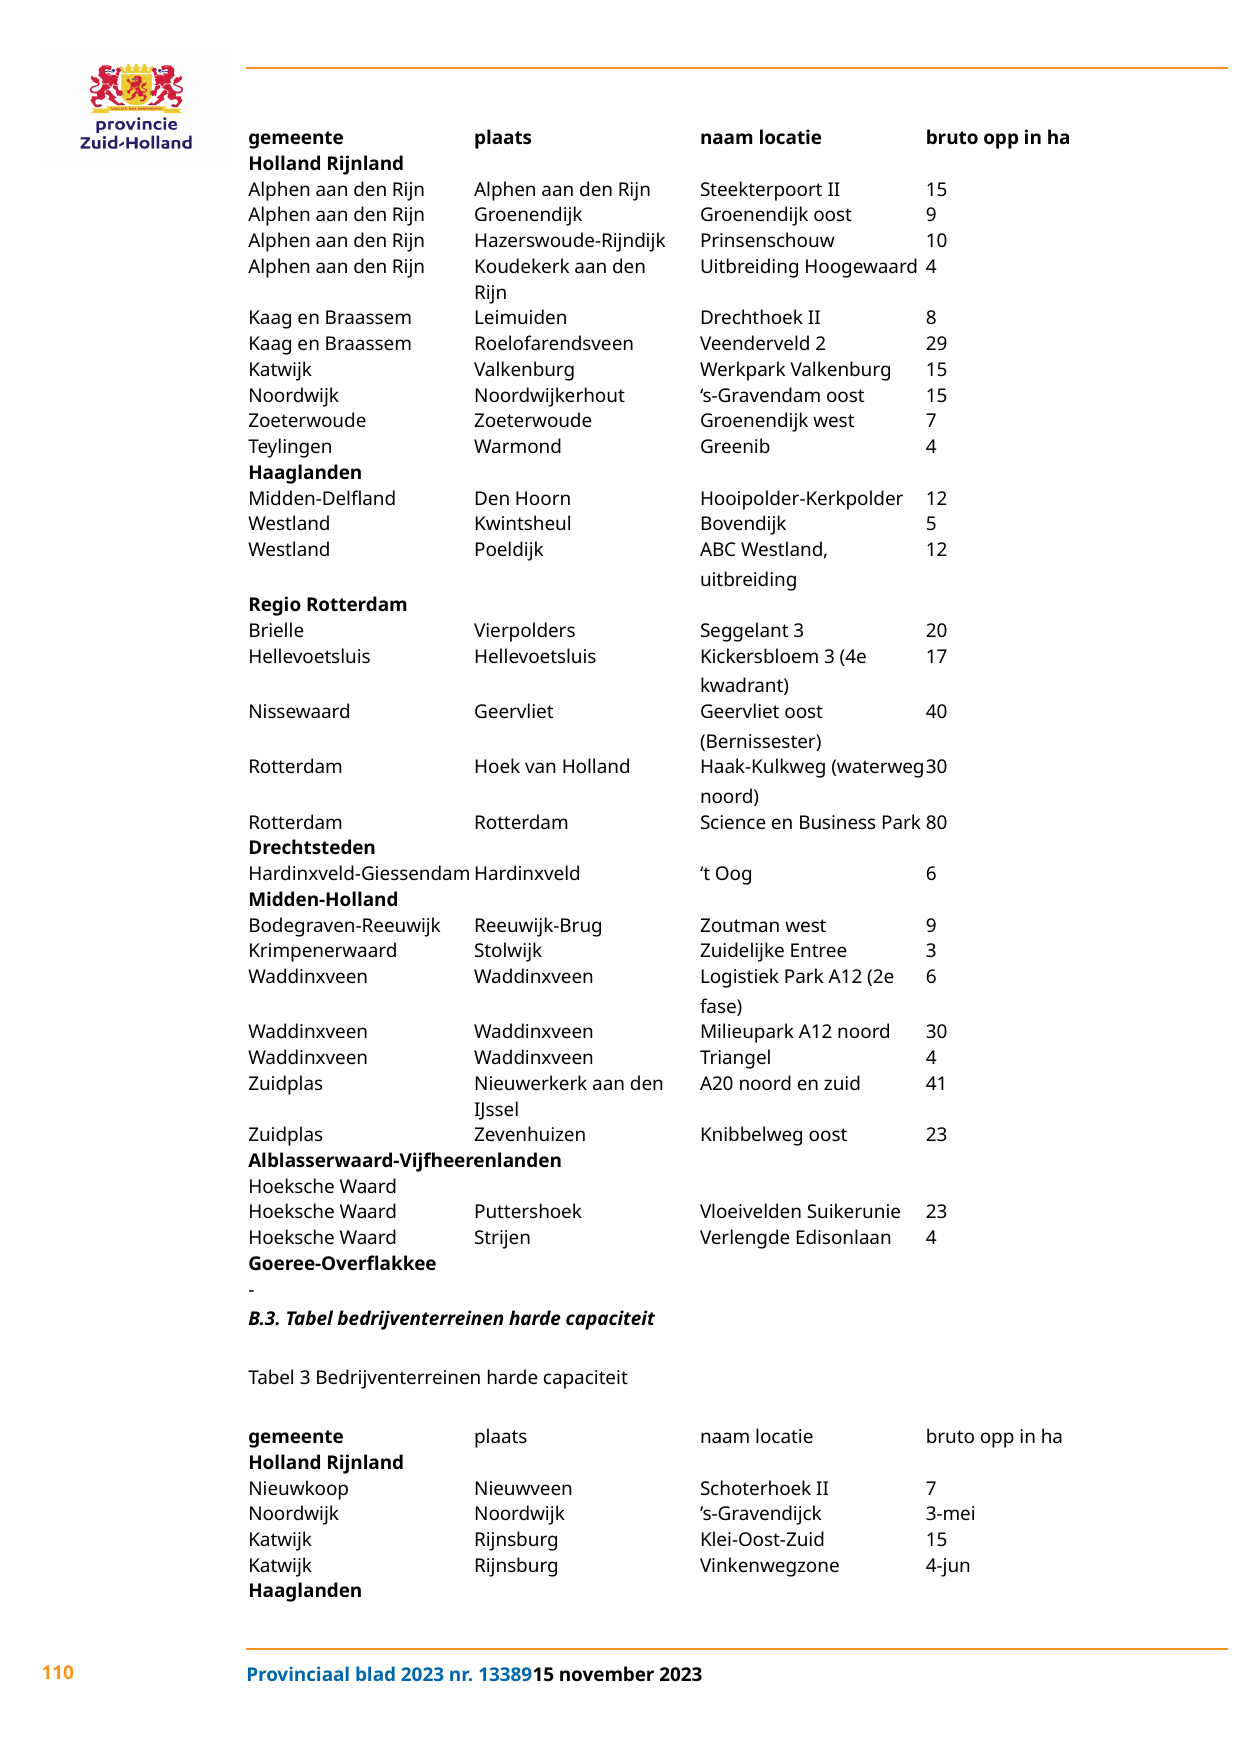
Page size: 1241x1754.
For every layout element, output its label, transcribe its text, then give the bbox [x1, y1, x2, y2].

table_cell [700, 150, 926, 176]
table_cell Den Hoorn [474, 485, 700, 510]
table_header bruto opp in ha [926, 125, 1152, 150]
table_cell [926, 1276, 1152, 1302]
table_cell [474, 1578, 700, 1603]
table_cell Logistiek Park A12 (2e fase) [700, 963, 926, 1018]
table_cell 3 [926, 938, 1152, 963]
table_cell Alphen aan den Rijn [248, 253, 474, 304]
table_header plaats [474, 1423, 700, 1449]
table_cell Drechthoek II [700, 305, 926, 330]
table_cell Holland Rijnland [248, 1449, 700, 1475]
table_cell Geervliet [474, 698, 700, 753]
table_cell Groenendijk [474, 202, 700, 227]
table_cell Valkenburg [474, 356, 700, 382]
table_cell 5 [926, 510, 1152, 536]
table_cell 8 [926, 305, 1152, 330]
table_cell Krimpenerwaard [248, 938, 474, 963]
table_cell 40 [926, 698, 1152, 753]
table_cell [926, 1173, 1152, 1199]
table_cell 17 [926, 643, 1152, 698]
table_cell Kwintsheul [474, 510, 700, 536]
table_cell Hellevoetsluis [474, 643, 700, 698]
table_cell Midden-Holland [248, 886, 700, 912]
table_cell Zuidplas [248, 1121, 474, 1147]
table_cell 4-jun [926, 1552, 1152, 1578]
table_cell Hardinxveld-Giessendam [248, 860, 474, 886]
table_cell 12 [926, 485, 1152, 510]
table_cell 15 [926, 1526, 1152, 1552]
table_cell 15 [926, 356, 1152, 382]
table_cell Groenendijk oost [700, 202, 926, 227]
table_cell Kaag en Braassem [248, 330, 474, 356]
table_cell ’s-Gravendijck [700, 1500, 926, 1526]
table_cell Kickersbloem 3 (4e kwadrant) [700, 643, 926, 698]
table_cell Regio Rotterdam [248, 591, 700, 617]
table_cell [700, 1449, 926, 1475]
table_cell Seggelant 3 [700, 617, 926, 643]
table_cell Rotterdam [248, 809, 474, 834]
table_cell Hazerswoude-Rijndijk [474, 228, 700, 253]
table_cell 3-mei [926, 1500, 1152, 1526]
table_cell Zuidelijke Entree [700, 938, 926, 963]
text B.3. Tabel bedrijventerreinen harde capaciteit [248, 1305, 1152, 1331]
table_cell Bodegraven-Reeuwijk [248, 912, 474, 937]
table_cell 4 [926, 1044, 1152, 1070]
table_cell Poeldijk [474, 536, 700, 591]
table_cell Vinkenwegzone [700, 1552, 926, 1578]
table_cell Katwijk [248, 1552, 474, 1578]
table_cell Prinsenschouw [700, 228, 926, 253]
table_cell Waddinxveen [474, 1019, 700, 1044]
table_cell Nieuwveen [474, 1475, 700, 1500]
table_cell Zevenhuizen [474, 1121, 700, 1147]
table_cell Waddinxveen [474, 1044, 700, 1070]
table_cell Kaag en Braassem [248, 305, 474, 330]
table_cell 30 [926, 754, 1152, 809]
table_cell Werkpark Valkenburg [700, 356, 926, 382]
table_cell Knibbelweg oost [700, 1121, 926, 1147]
table_cell 6 [926, 963, 1152, 1018]
table_cell [700, 886, 926, 912]
table_cell Noordwijk [474, 1500, 700, 1526]
table_cell 80 [926, 809, 1152, 834]
table_cell 6 [926, 860, 1152, 886]
table_cell Haaglanden [248, 1578, 474, 1603]
table_cell Hoek van Holland [474, 754, 700, 809]
table_cell Hoeksche Waard [248, 1224, 474, 1250]
table_cell [926, 835, 1152, 860]
table_header bruto opp in ha [926, 1423, 1152, 1449]
table_cell [700, 591, 926, 617]
table_cell Alphen aan den Rijn [248, 228, 474, 253]
table_cell [700, 1250, 926, 1276]
table_cell 23 [926, 1121, 1152, 1147]
table_cell Haaglanden [248, 459, 474, 485]
table_cell [926, 591, 1152, 617]
table_cell 4 [926, 1224, 1152, 1250]
table_cell Alblasserwaard-Vijfheerenlanden [248, 1147, 926, 1173]
table_cell Rotterdam [248, 754, 474, 809]
table_cell [700, 1276, 926, 1302]
table_cell Reeuwijk-Brug [474, 912, 700, 937]
table_cell ‘s-Gravendam oost [700, 382, 926, 407]
table_cell Holland Rijnland [248, 150, 700, 176]
table_cell Zoeterwoude [248, 408, 474, 433]
table_cell 20 [926, 617, 1152, 643]
table_cell Waddinxveen [248, 1044, 474, 1070]
table_cell Drechtsteden [248, 835, 700, 860]
table_cell Waddinxveen [248, 963, 474, 1018]
table_cell Vierpolders [474, 617, 700, 643]
table_cell ABC Westland, uitbreiding [700, 536, 926, 591]
table_cell 9 [926, 202, 1152, 227]
table_cell Katwijk [248, 1526, 474, 1552]
table_cell - [248, 1276, 474, 1302]
table_header naam locatie [700, 1423, 926, 1449]
table_cell [926, 1449, 1152, 1475]
table_cell Warmond [474, 433, 700, 459]
table_cell Noordwijk [248, 382, 474, 407]
table_header gemeente [248, 1423, 474, 1449]
table_cell Puttershoek [474, 1199, 700, 1224]
table_cell 29 [926, 330, 1152, 356]
table_cell [700, 459, 926, 485]
table_cell Strijen [474, 1224, 700, 1250]
table_cell [474, 459, 700, 485]
table_cell Alphen aan den Rijn [248, 176, 474, 202]
table_cell Triangel [700, 1044, 926, 1070]
table_cell 4 [926, 433, 1152, 459]
table_cell 10 [926, 228, 1152, 253]
table_cell Westland [248, 510, 474, 536]
table_cell [700, 835, 926, 860]
table_cell Vloeivelden Suikerunie [700, 1199, 926, 1224]
table_cell Milieupark A12 noord [700, 1019, 926, 1044]
table_cell Alphen aan den Rijn [248, 202, 474, 227]
table_cell [700, 1578, 926, 1603]
table_cell Noordwijkerhout [474, 382, 700, 407]
picture [41, 47, 231, 172]
table_cell Katwijk [248, 356, 474, 382]
table_cell Steekterpoort II [700, 176, 926, 202]
table_cell Groenendijk west [700, 408, 926, 433]
table_cell Haak-Kulkweg (waterweg noord) [700, 754, 926, 809]
table_cell Nieuwerkerk aan den [474, 1070, 700, 1096]
table_cell IJssel [474, 1096, 700, 1121]
table_cell 12 [926, 536, 1152, 591]
table_cell 7 [926, 1475, 1152, 1500]
table_cell Nissewaard [248, 698, 474, 753]
text Tabel 3 Bedrijventerreinen harde capaciteit [248, 1364, 1152, 1390]
table_cell A20 noord en zuid [700, 1070, 926, 1121]
table_cell [926, 459, 1152, 485]
table_cell [926, 1578, 1152, 1603]
table_cell Hellevoetsluis [248, 643, 474, 698]
table_cell 30 [926, 1019, 1152, 1044]
table_cell [700, 1173, 926, 1199]
table_cell 15 [926, 382, 1152, 407]
table_cell [474, 1276, 700, 1302]
table_cell Uitbreiding Hoogewaard [700, 253, 926, 304]
table_header plaats [474, 125, 700, 150]
table_cell 7 [926, 408, 1152, 433]
table_cell Rijnsburg [474, 1552, 700, 1578]
table_cell Geervliet oost (Bernissester) [700, 698, 926, 753]
table_cell ‘t Oog [700, 860, 926, 886]
table_cell Rijn [474, 279, 700, 304]
table_cell Stolwijk [474, 938, 700, 963]
table_cell Brielle [248, 617, 474, 643]
table_header naam locatie [700, 125, 926, 150]
table_cell Zuidplas [248, 1070, 474, 1121]
table_cell Waddinxveen [248, 1019, 474, 1044]
table_cell Nieuwkoop [248, 1475, 474, 1500]
table_cell Koudekerk aan den [474, 253, 700, 279]
table_cell 23 [926, 1199, 1152, 1224]
table_cell Westland [248, 536, 474, 591]
table_cell Klei-Oost-Zuid [700, 1526, 926, 1552]
table_cell [926, 1147, 1152, 1173]
table_cell Goeree-Overflakkee [248, 1250, 700, 1276]
table_cell 9 [926, 912, 1152, 937]
table_cell [926, 150, 1152, 176]
table_cell Greenib [700, 433, 926, 459]
table_cell Hardinxveld [474, 860, 700, 886]
table_cell [926, 886, 1152, 912]
table_cell 41 [926, 1070, 1152, 1121]
table_cell Bovendijk [700, 510, 926, 536]
table_cell Schoterhoek II [700, 1475, 926, 1500]
table_cell 15 [926, 176, 1152, 202]
table_cell Noordwijk [248, 1500, 474, 1526]
table_cell 4 [926, 253, 1152, 304]
table_cell Verlengde Edisonlaan [700, 1224, 926, 1250]
table_cell Science en Business Park [700, 809, 926, 834]
table_header gemeente [248, 125, 474, 150]
table_cell Midden-Delfland [248, 485, 474, 510]
table_cell Veenderveld 2 [700, 330, 926, 356]
table_cell Roelofarendsveen [474, 330, 700, 356]
table_cell Zoeterwoude [474, 408, 700, 433]
table_cell Rijnsburg [474, 1526, 700, 1552]
table_cell Zoutman west [700, 912, 926, 937]
table_cell Hoeksche Waard [248, 1173, 700, 1199]
table_cell Leimuiden [474, 305, 700, 330]
table_cell Hooipolder-Kerkpolder [700, 485, 926, 510]
table_cell Waddinxveen [474, 963, 700, 1018]
table_cell Alphen aan den Rijn [474, 176, 700, 202]
table_cell Teylingen [248, 433, 474, 459]
table_cell Hoeksche Waard [248, 1199, 474, 1224]
table_cell [926, 1250, 1152, 1276]
table_cell Rotterdam [474, 809, 700, 834]
